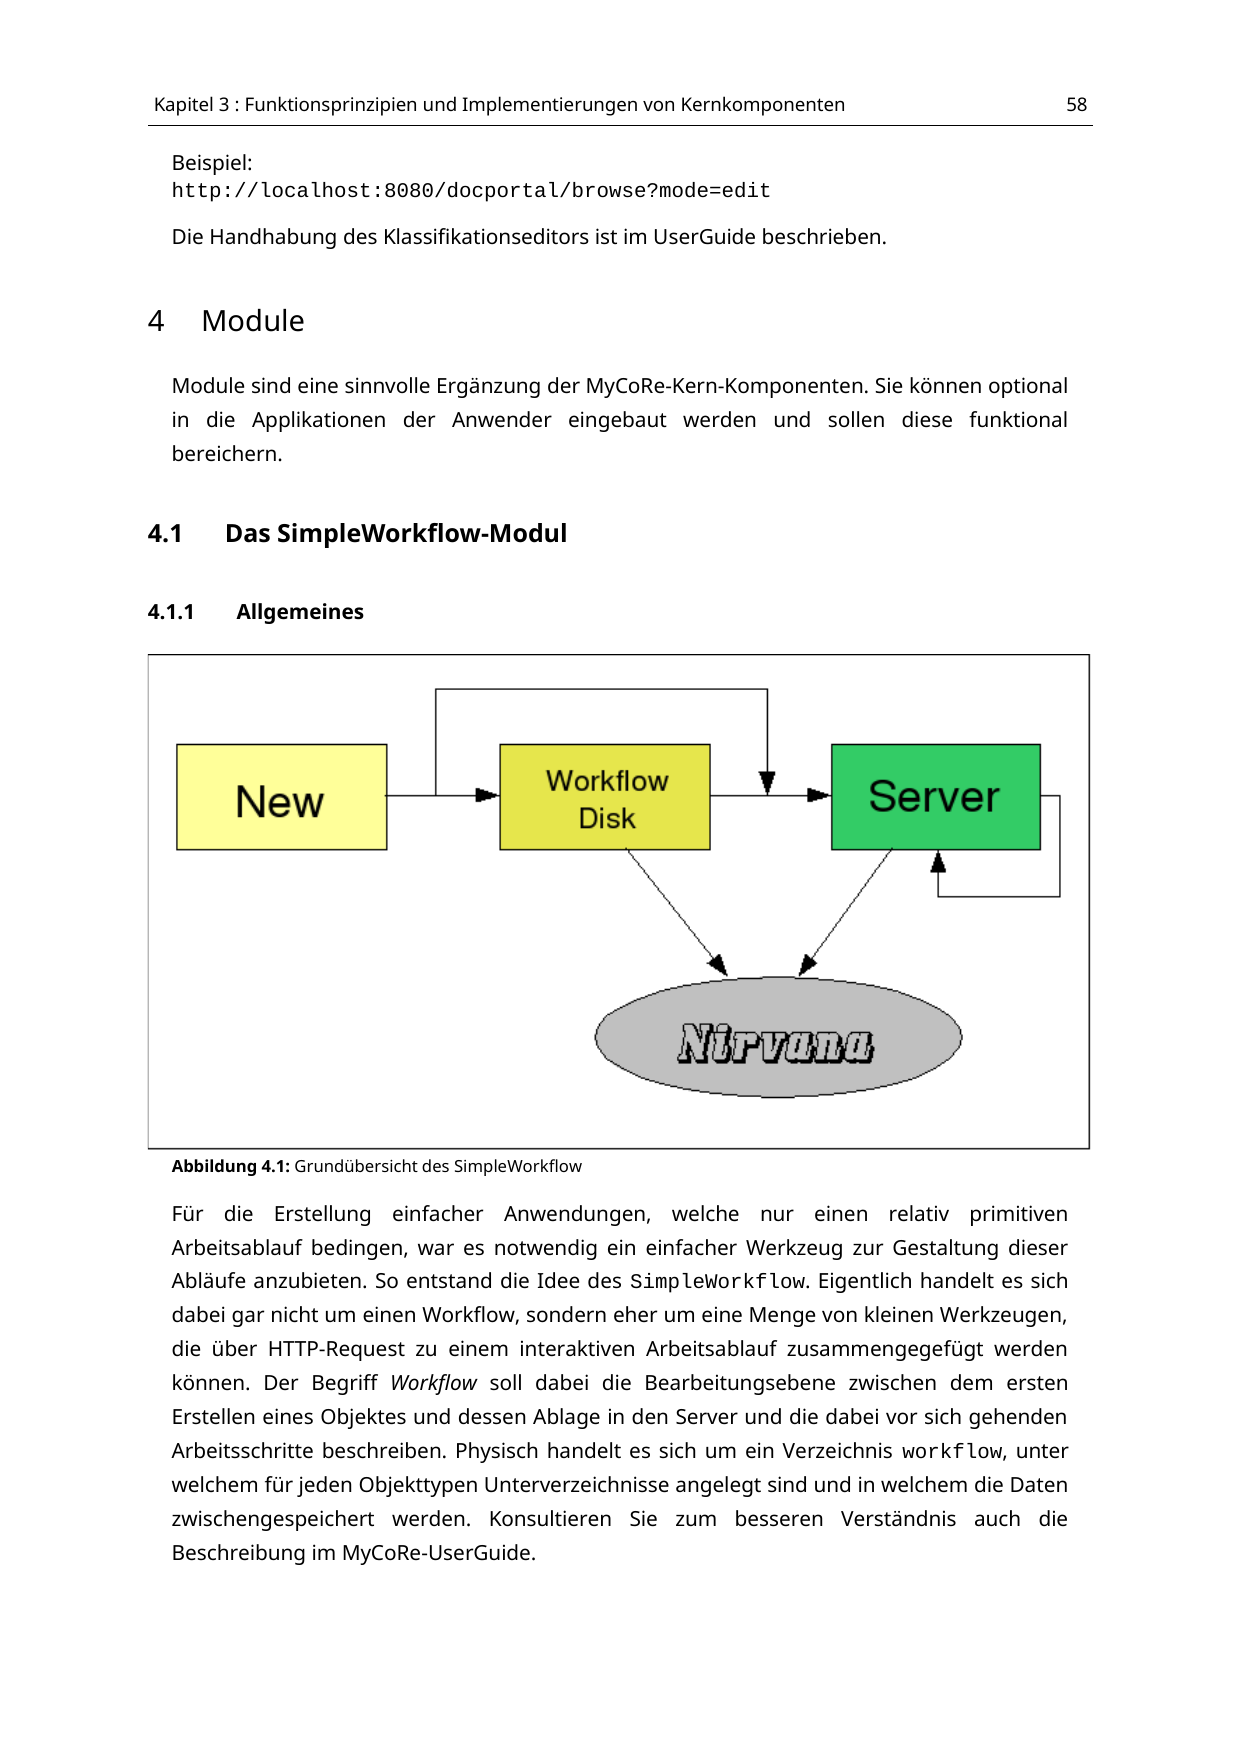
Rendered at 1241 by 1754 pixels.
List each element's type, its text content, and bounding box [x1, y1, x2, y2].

text Die Handhabung des Klassifikationseditors ist im UserGuide beschrieben. [171, 222, 1069, 250]
text Für die Erstellung einfacher Anwendungen, welche nur einen relativ primitiven Arbeitsablauf bedingen, war es notwendig ein einfacher Werkzeug zur Gestaltung dieser Abläufe anzubieten. So entstand die Idee des SimpleWorkflow. Eigentlich handelt es sich dabei gar nicht um einen Workflow, sondern eher um eine Menge von kleinen Werkzeugen, die über HTTP-Request zu einem interaktiven Arbeitsablauf zusammengegefügt werden können. Der Begriff Workflow soll dabei die Bearbeitungsebene zwischen dem ersten Erstellen eines Objektes und dessen Ablage in den Server und die dabei vor sich gehenden Arbeitsschritte beschreiben. Physisch handelt es sich um ein Verzeichnis workflow, unter welchem für jeden Objekttypen Unterverzeichnisse angelegt sind und in welchem die Daten zwischengespeichert werden. Konsultieren Sie zum besseren Verständnis auch die Beschreibung im MyCoRe-UserGuide. [148, 1151, 1093, 1566]
text Abbildung 4.1: Grundübersicht des SimpleWorkflow [172, 1151, 1069, 1178]
text Module sind eine sinnvolle Ergänzung der MyCoRe-Kern-Komponenten. Sie können optional in die Applikationen der Anwender eingebaut werden und sollen diese funktional bereichern. [171, 372, 1069, 467]
subtitle Allgemeines [148, 597, 1092, 626]
text Beispiel: http://localhost:8080/docportal/browse?mode=edit [171, 148, 1069, 204]
picture [147, 654, 1093, 1151]
subtitle Das SimpleWorkflow-Modul [148, 516, 1092, 549]
subtitle Module [148, 300, 1092, 340]
